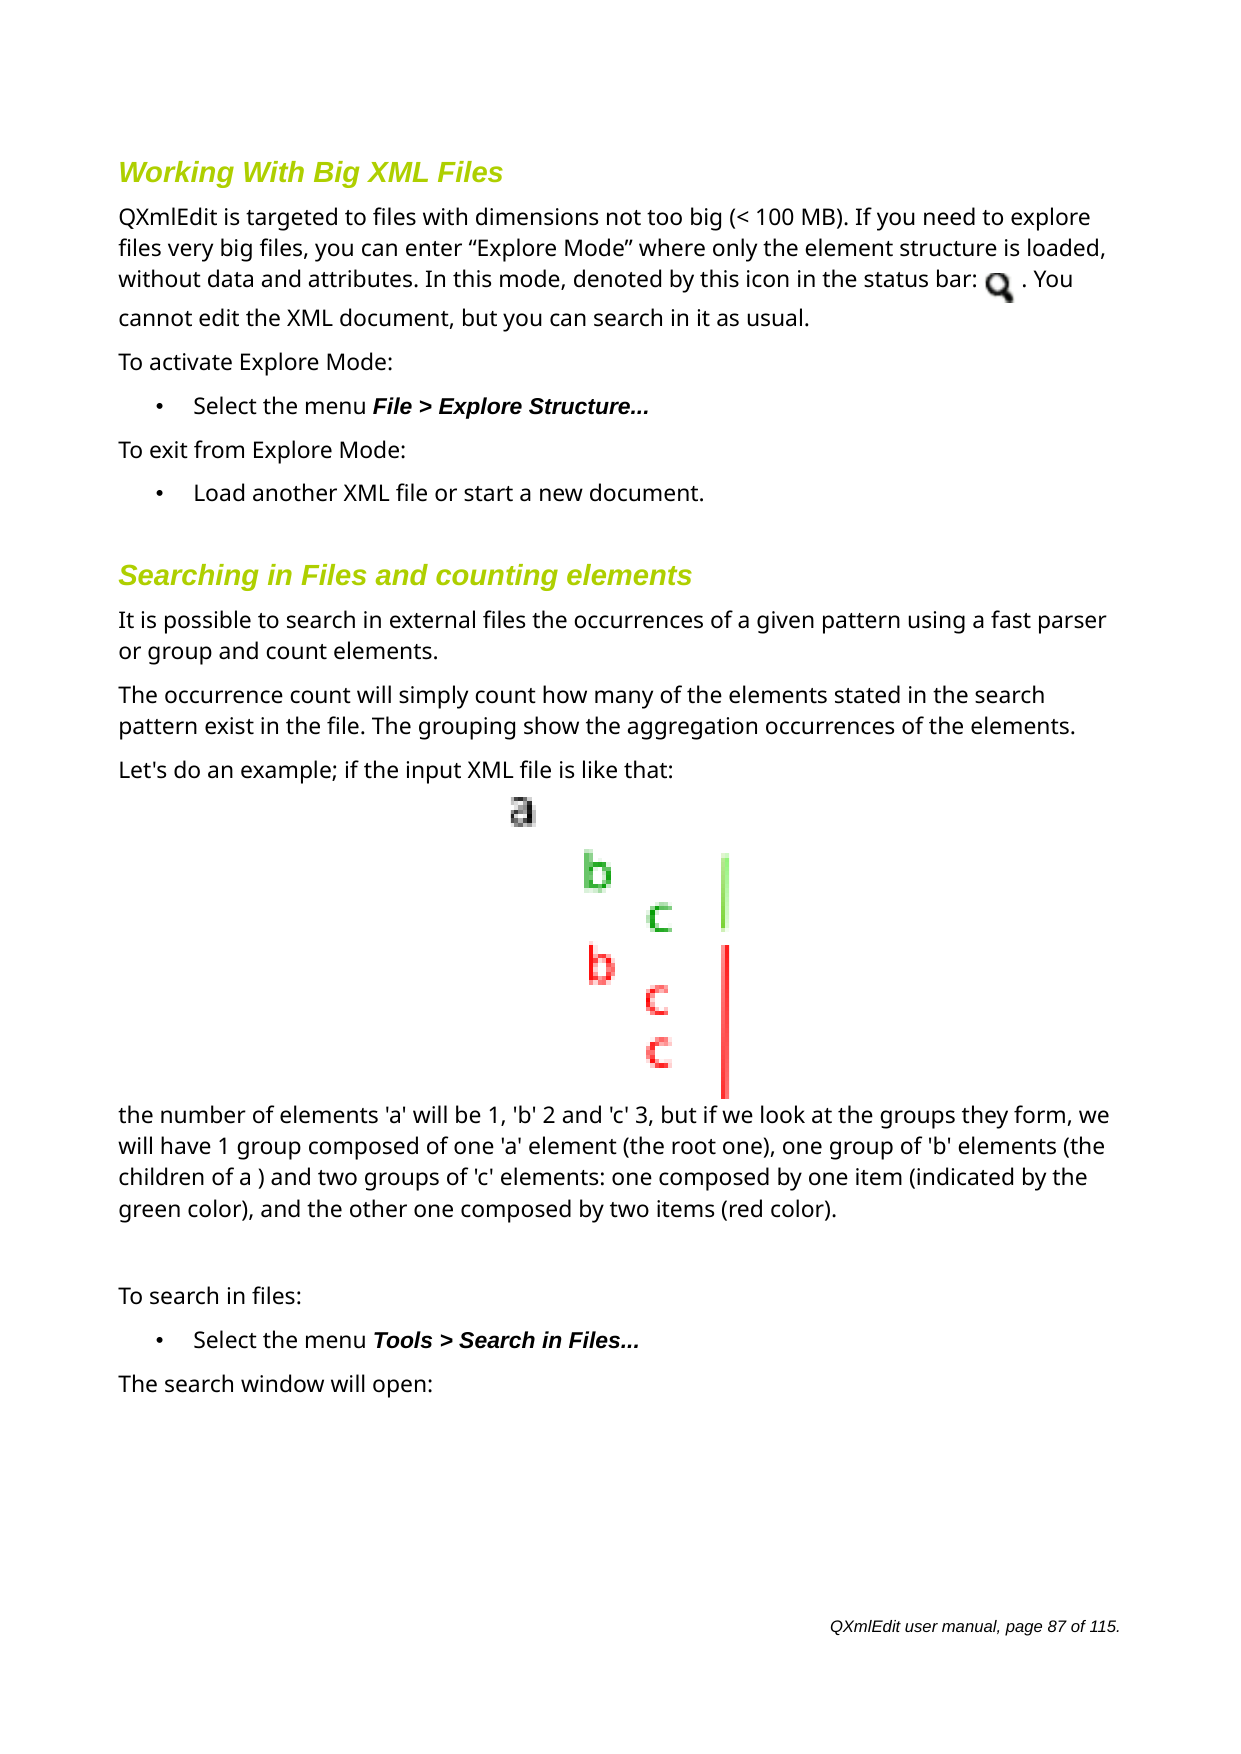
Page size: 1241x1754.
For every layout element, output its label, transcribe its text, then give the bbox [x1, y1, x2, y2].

picture [984, 273, 1016, 303]
text the number of elements 'a' will be 1, 'b' 2 and 'c' 3, but if we look at the groups they form, we will have 1 group composed of one 'a' element (the root one), one group of 'b' elements (the children of a ) and two groups of 'c' elements: one composed by one item (indicated by the green color), and the other one composed by two items (red color). [118, 1099, 1122, 1224]
text The occurrence count will simply count how many of the elements stated in the search pattern exist in the file. The grouping show the aggregation occurrences of the elements. [118, 679, 1122, 741]
text The search window will open: [118, 1368, 1122, 1399]
subtitle Working With Big XML Files [118, 155, 1122, 188]
text To exit from Explore Mode: [118, 433, 1122, 465]
subtitle Searching in Files and counting elements [118, 558, 1122, 591]
list Select the menu Tools > Search in Files... [156, 1324, 1122, 1355]
text QXmlEdit is targeted to files with dimensions not too big (< 100 MB). If you need to explore files very big files, you can enter “Explore Mode” where only the element structure is loaded, without data and attributes. In this mode, denoted by this icon in the status bar: . You cannot edit the XML document, but you can search in it as usual. [118, 201, 1122, 333]
list Load another XML file or start a new document. [156, 477, 1122, 508]
text To search in files: [118, 1280, 1122, 1311]
list Select the menu File > Explore Structure... [156, 390, 1122, 421]
picture [510, 797, 730, 1099]
text To activate Explore Mode: [118, 346, 1122, 377]
text Let's do an example; if the input XML file is like that: [118, 754, 1122, 785]
text It is possible to search in external files the occurrences of a given pattern using a fast parser or group and count elements. [118, 604, 1122, 666]
